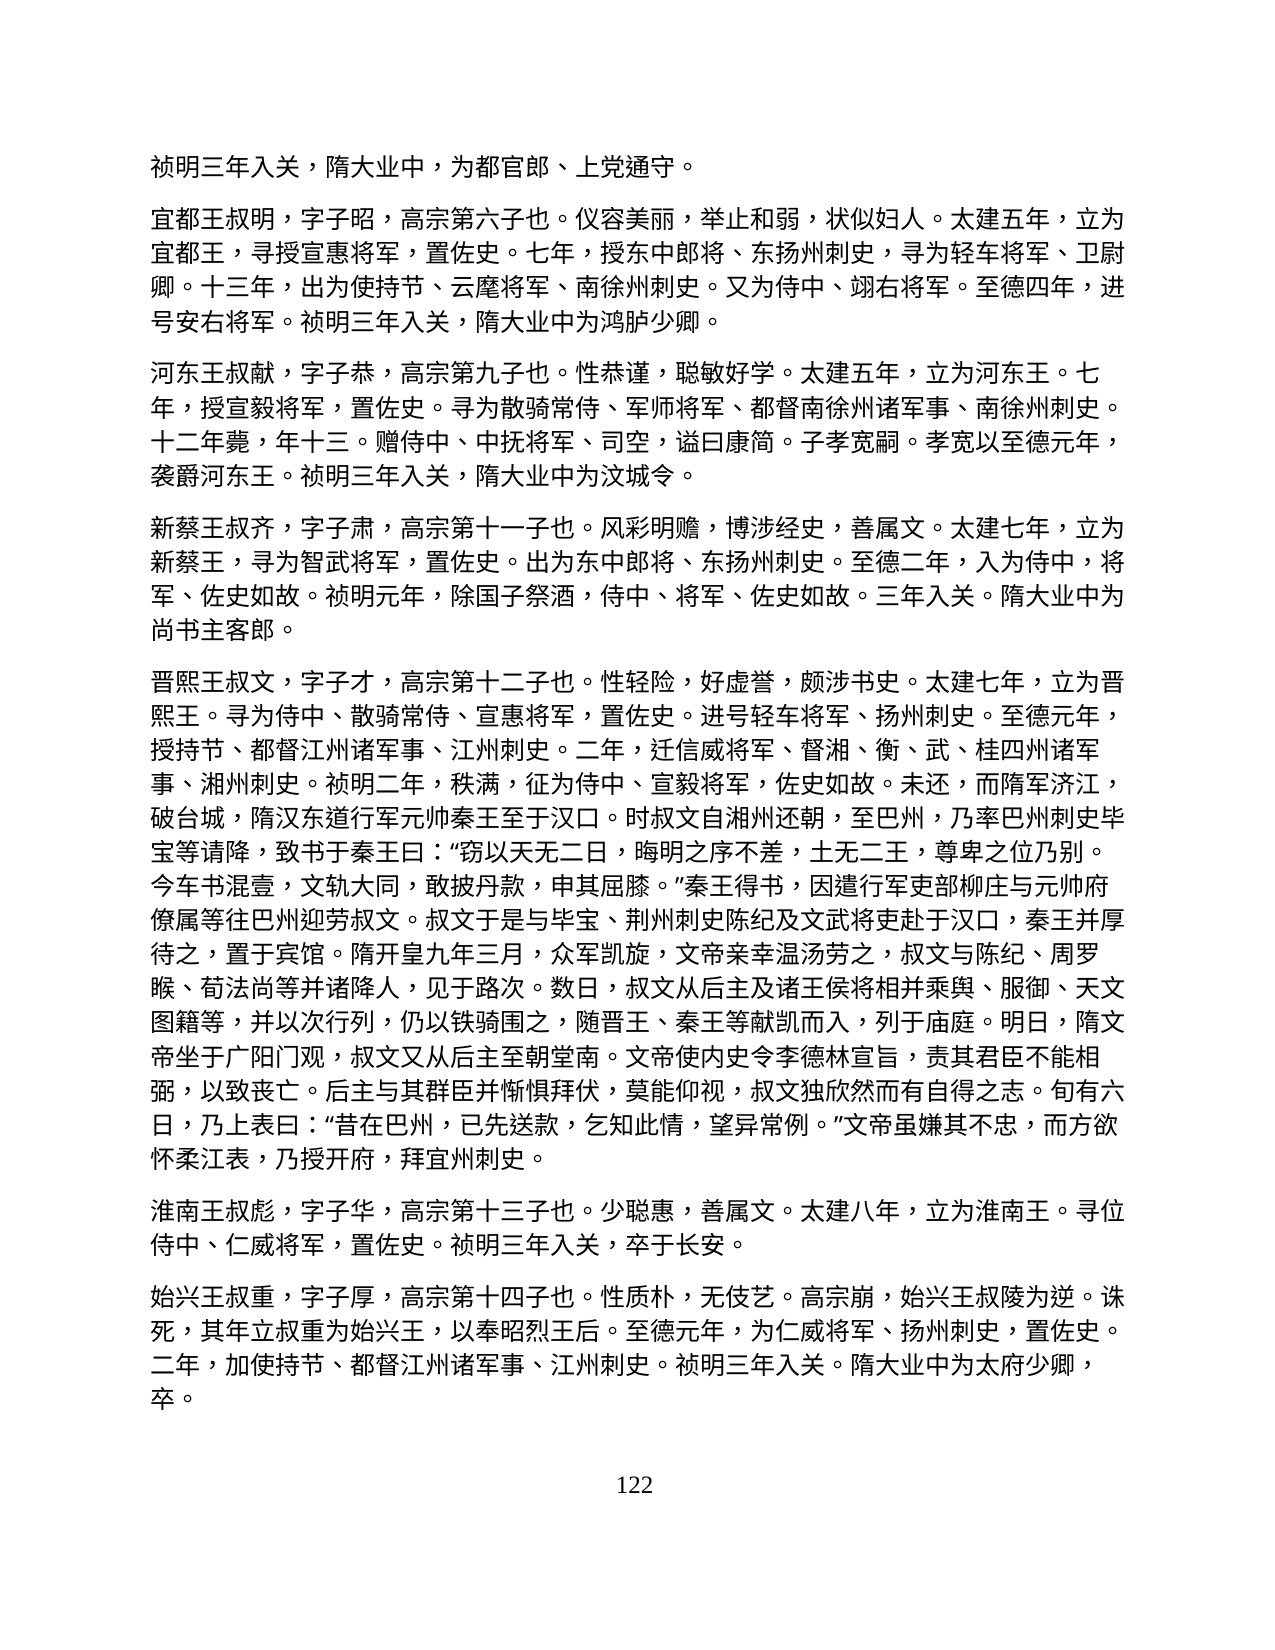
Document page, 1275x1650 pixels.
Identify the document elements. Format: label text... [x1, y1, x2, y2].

text 祯明三年入关，隋大业中，为都官郎、上党通守。 [150, 150, 1125, 184]
text 宜都王叔明，字子昭，高宗第六子也。仪容美丽，举止和弱，状似妇人。太建五年，立为宜都王，寻授宣惠将军，置佐史。七年，授东中郎将、东扬州刺史，寻为轻车将军、卫尉卿。十三年，出为使持节、云麾将军、南徐州刺史。又为侍中、翊右将军。至德四年，进号安右将军。祯明三年入关，隋大业中为鸿胪少卿。 [150, 202, 1125, 338]
text 始兴王叔重，字子厚，高宗第十四子也。性质朴，无伎艺。高宗崩，始兴王叔陵为逆。诛死，其年立叔重为始兴王，以奉昭烈王后。至德元年，为仁威将军、扬州刺史，置佐史。二年，加使持节、都督江州诸军事、江州刺史。祯明三年入关。隋大业中为太府少卿，卒。 [150, 1279, 1125, 1416]
text 淮南王叔彪，字子华，高宗第十三子也。少聪惠，善属文。太建八年，立为淮南王。寻位侍中、仁威将军，置佐史。祯明三年入关，卒于长安。 [150, 1193, 1125, 1261]
text 河东王叔献，字子恭，高宗第九子也。性恭谨，聪敏好学。太建五年，立为河东王。七年，授宣毅将军，置佐史。寻为散骑常侍、军师将军、都督南徐州诸军事、南徐州刺史。十二年薨，年十三。赠侍中、中抚将军、司空，谥曰康简。子孝宽嗣。孝宽以至德元年，袭爵河东王。祯明三年入关，隋大业中为汶城令。 [150, 356, 1125, 492]
text 晋熙王叔文，字子才，高宗第十二子也。性轻险，好虚誉，颇涉书史。太建七年，立为晋熙王。寻为侍中、散骑常侍、宣惠将军，置佐史。进号轻车将军、扬州刺史。至德元年，授持节、都督江州诸军事、江州刺史。二年，迁信威将军、督湘、衡、武、桂四州诸军事、湘州刺史。祯明二年，秩满，征为侍中、宣毅将军，佐史如故。未还，而隋军济江，破台城，隋汉东道行军元帅秦王至于汉口。时叔文自湘州还朝，至巴州，乃率巴州刺史毕宝等请降，致书于秦王曰：“窃以天无二日，晦明之序不差，土无二王，尊卑之位乃别。今车书混壹，文轨大同，敢披丹款，申其屈膝。”秦王得书，因遣行军吏部柳庄与元帅府僚属等往巴州迎劳叔文。叔文于是与毕宝、荆州刺史陈纪及文武将吏赴于汉口，秦王并厚待之，置于宾馆。隋开皇九年三月，众军凯旋，文帝亲幸温汤劳之，叔文与陈纪、周罗睺、荀法尚等并诸降人，见于路次。数日，叔文从后主及诸王侯将相并乘舆、服御、天文图籍等，并以次行列，仍以铁骑围之，随晋王、秦王等献凯而入，列于庙庭。明日，隋文帝坐于广阳门观，叔文又从后主至朝堂南。文帝使内史令李德林宣旨，责其君臣不能相弼，以致丧亡。后主与其群臣并惭惧拜伏，莫能仰视，叔文独欣然而有自得之志。旬有六日，乃上表曰：“昔在巴州，已先送款，乞知此情，望异常例。”文帝虽嫌其不忠，而方欲怀柔江表，乃授开府，拜宜州刺史。 [150, 664, 1125, 1175]
text 新蔡王叔齐，字子肃，高宗第十一子也。风彩明赡，博涉经史，善属文。太建七年，立为新蔡王，寻为智武将军，置佐史。出为东中郎将、东扬州刺史。至德二年，入为侍中，将军、佐史如故。祯明元年，除国子祭酒，侍中、将军、佐史如故。三年入关。隋大业中为尚书主客郎。 [150, 510, 1125, 647]
